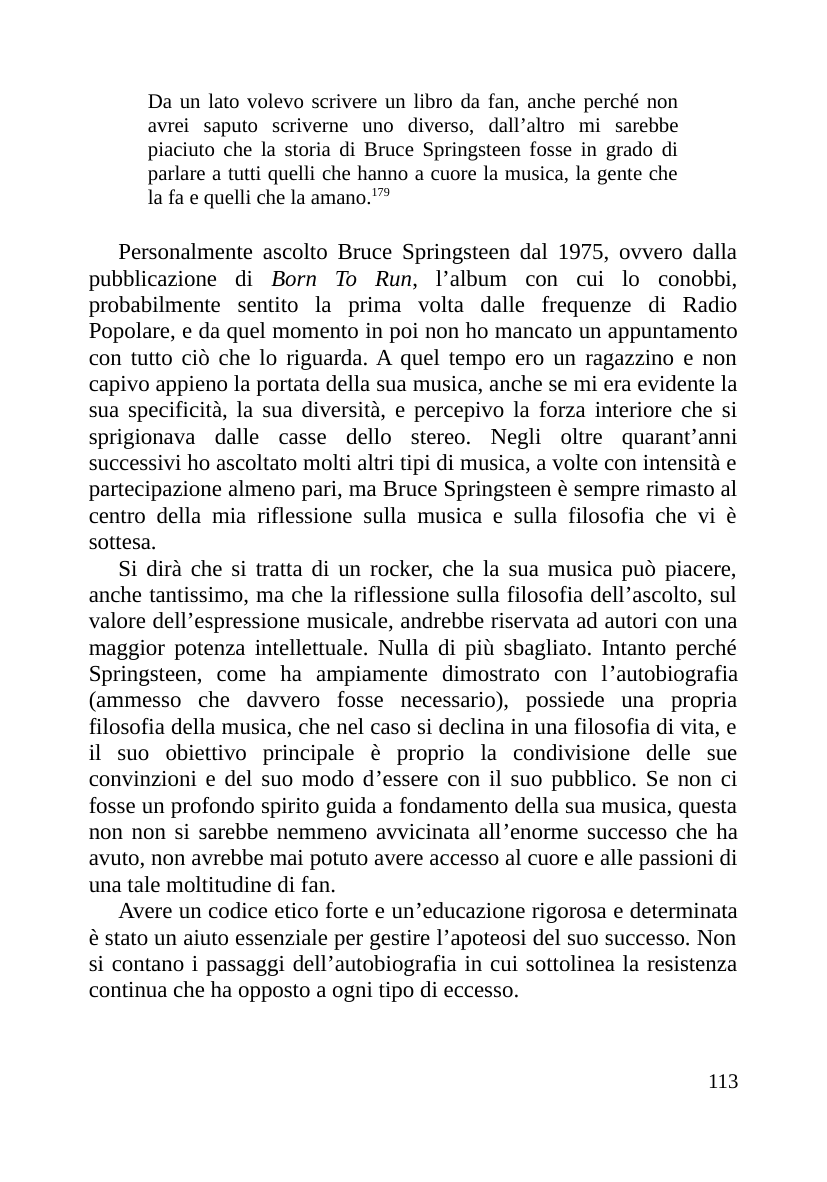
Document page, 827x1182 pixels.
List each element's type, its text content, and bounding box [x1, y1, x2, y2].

text Si dirà che si tratta di un rocker, che la sua musica può piacere, anche tantissimo, ma che la riflessione sulla filosofia dell’ascolto, sul valore dell’espressione musicale, andrebbe riservata ad autori con una maggior potenza intellettuale. Nulla di più sbagliato. Intanto perché Springsteen, come ha ampiamente dimostrato con l’autobiografia (ammesso che davvero fosse necessario), possiede una propria filosofia della musica, che nel caso si declina in una filosofia di vita, e il suo obiettivo principale è proprio la condivisione delle sue convinzioni e del suo modo d’essere con il suo pubblico. Se non ci fosse un profondo spirito guida a fondamento della sua musica, questa non non si sarebbe nemmeno avvicinata all’enorme successo che ha avuto, non avrebbe mai potuto avere accesso al cuore e alle passioni di una tale moltitudine di fan. [88, 554, 738, 897]
text Personalmente ascolto Bruce Springsteen dal 1975, ovvero dalla pubblicazione di Born To Run, l’album con cui lo conobbi, probabilmente sentito la prima volta dalle frequenze di Radio Popolare, e da quel momento in poi non ho mancato un appuntamento con tutto ciò che lo riguarda. A quel tempo ero un ragazzino e non capivo appieno la portata della sua musica, anche se mi era evidente la sua specificità, la sua diversità, e percepivo la forza interiore che si sprigionava dalle casse dello stereo. Negli oltre quarant’anni successivi ho ascoltato molti altri tipi di musica, a volte con intensità e partecipazione almeno pari, ma Bruce Springsteen è sempre rimasto al centro della mia riflessione sulla musica e sulla filosofia che vi è sottesa. [88, 238, 738, 554]
text Avere un codice etico forte e un’educazione rigorosa e determinata è stato un aiuto essenziale per gestire l’apoteosi del suo successo. Non si contano i passaggi dell’autobiografia in cui sottolinea la resistenza continua che ha opposto a ogni tipo di eccesso. [88, 897, 738, 1003]
text Da un lato volevo scrivere un libro da fan, anche perché non avrei saputo scriverne uno diverso, dall’altro mi sarebbe piaciuto che la storia di Bruce Springsteen fosse in grado di parlare a tutti quelli che hanno a cuore la musica, la gente che la fa e quelli che la amano. [148, 88, 679, 209]
